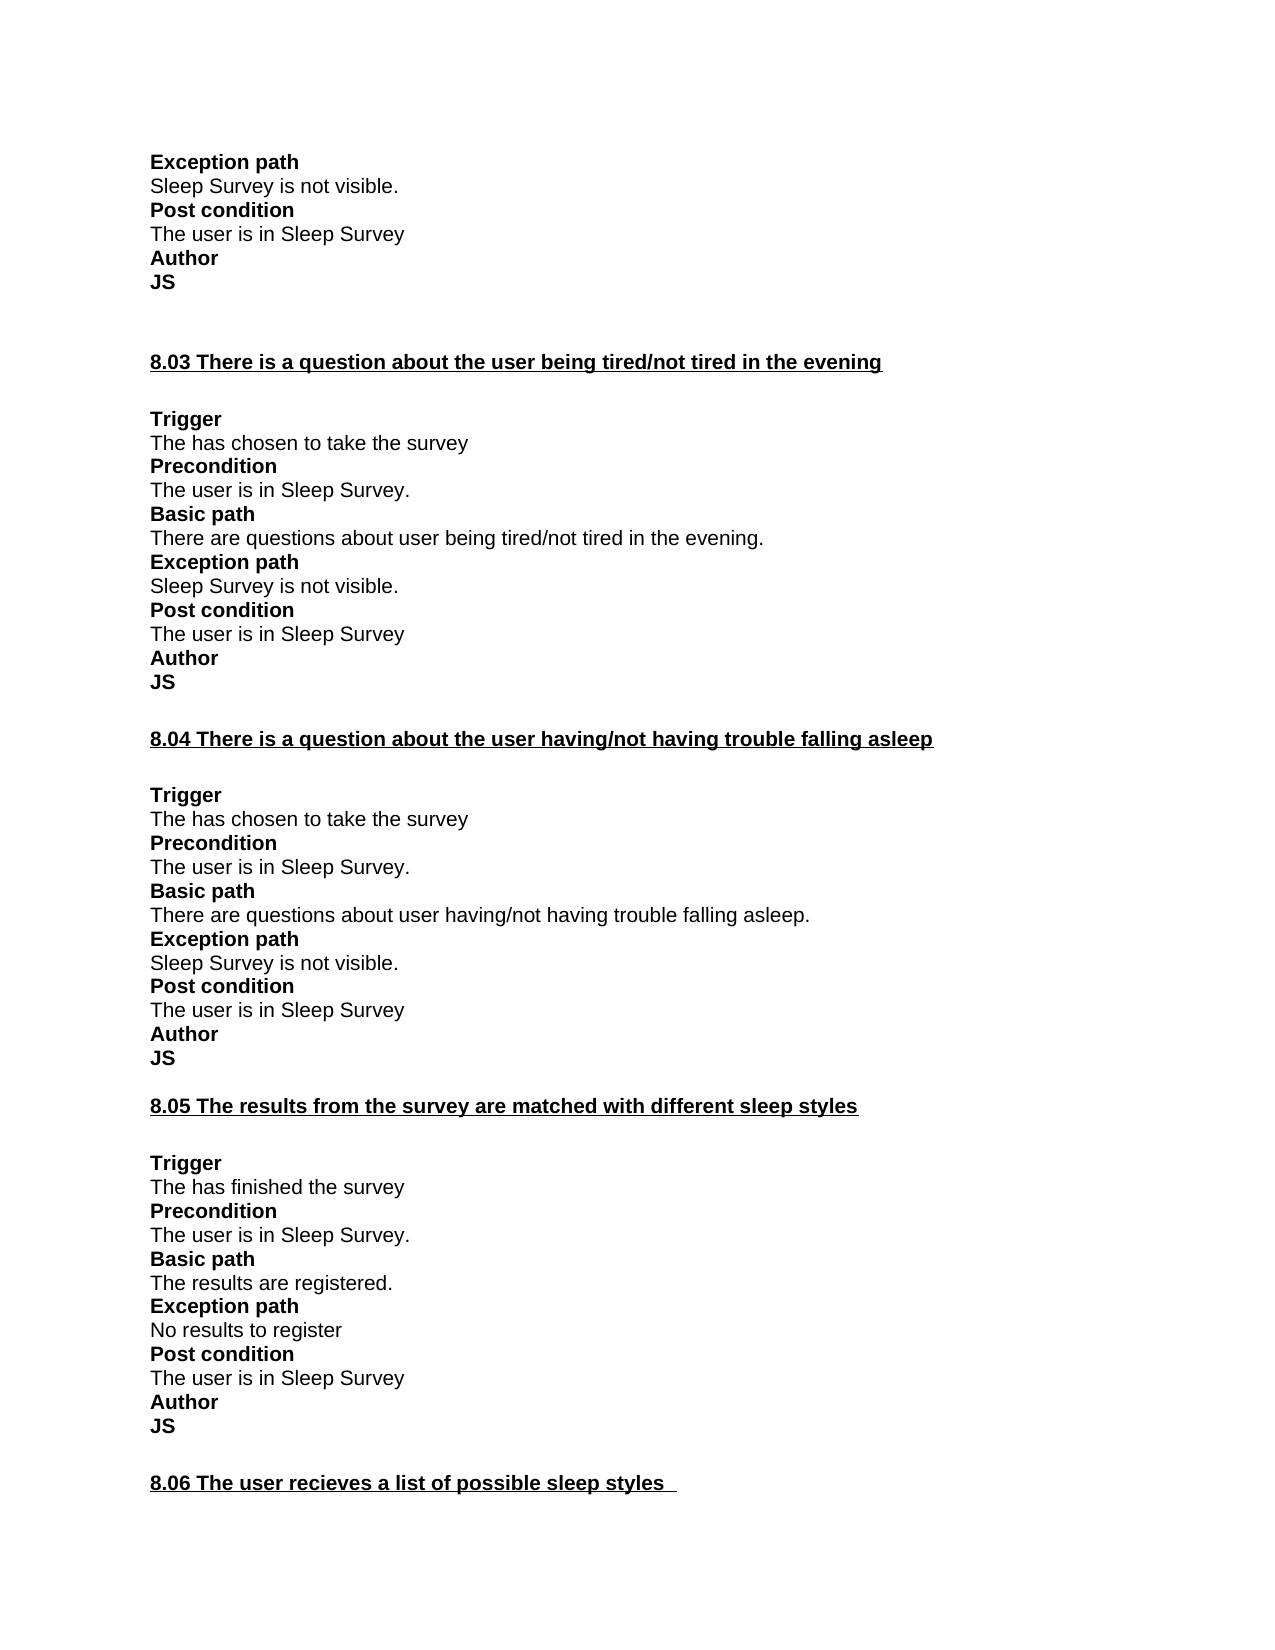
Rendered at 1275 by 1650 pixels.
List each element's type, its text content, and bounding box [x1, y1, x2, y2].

text Exception path Sleep Survey is not visible. Post condition The user is in Sleep Survey Author JS 8.03 There is a question about the user being tired/not tired in the evening Trigger The has chosen to take the survey Precondition The user is in Sleep Survey. Basic path There are questions about user being tired/not tired in the evening. Exception path Sleep Survey is not visible. Post condition The user is in Sleep Survey Author JS 8.04 There is a question about the user having/not having trouble falling asleep Trigger The has chosen to take the survey Precondition The user is in Sleep Survey. Basic path There are questions about user having/not having trouble falling asleep. Exception path Sleep Survey is not visible. Post condition The user is in Sleep Survey Author JS 8.05 The results from the survey are matched with different sleep styles Trigger The has finished the survey Precondition The user is in Sleep Survey. Basic path The results are registered. Exception path No results to register Post condition The user is in Sleep Survey Author JS 8.06 The user recieves a list of possible sleep styles [150, 150, 1125, 1494]
